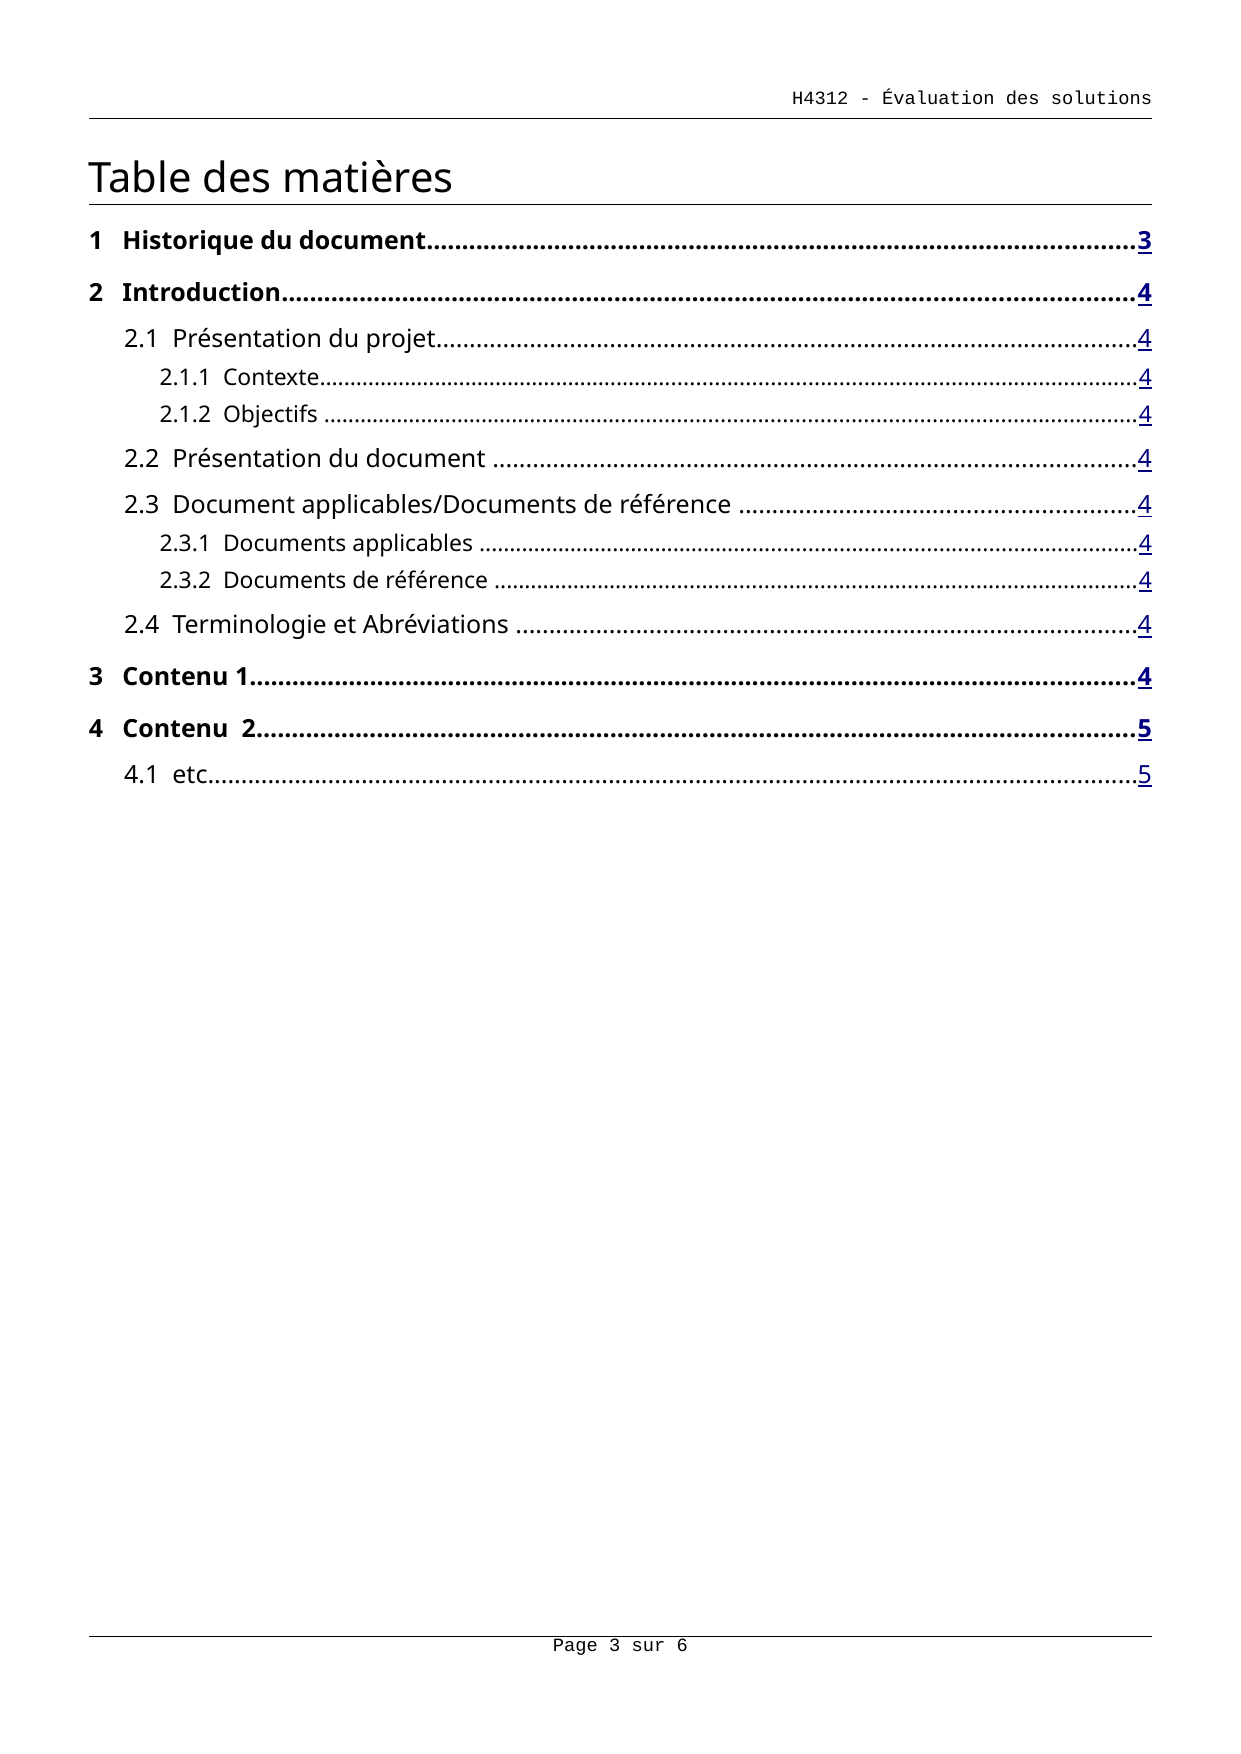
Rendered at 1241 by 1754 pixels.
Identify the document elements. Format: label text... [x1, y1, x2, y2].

text 3 Contenu 1 4 [88, 659, 1152, 693]
text 2.3 Document applicables/Documents de référence 4 [124, 487, 1152, 521]
text 2.2 Présentation du document 4 [124, 441, 1152, 475]
text 2 Introduction 4 [88, 275, 1152, 309]
text 4 Contenu 2 5 [88, 710, 1152, 744]
text 2.1.2 Objectifs 4 [159, 398, 1152, 429]
text 4.1 etc 5 [124, 756, 1152, 790]
text 2.1.1 Contexte 4 [159, 361, 1152, 392]
text 1 Historique du document 3 [88, 223, 1152, 257]
text 2.4 Terminologie et Abréviations 4 [124, 607, 1152, 641]
text 2.3.2 Documents de référence 4 [159, 564, 1152, 595]
text Table des matières [88, 147, 1152, 205]
text 2.3.1 Documents applicables 4 [159, 527, 1152, 558]
text 2.1 Présentation du projet 4 [124, 321, 1152, 355]
